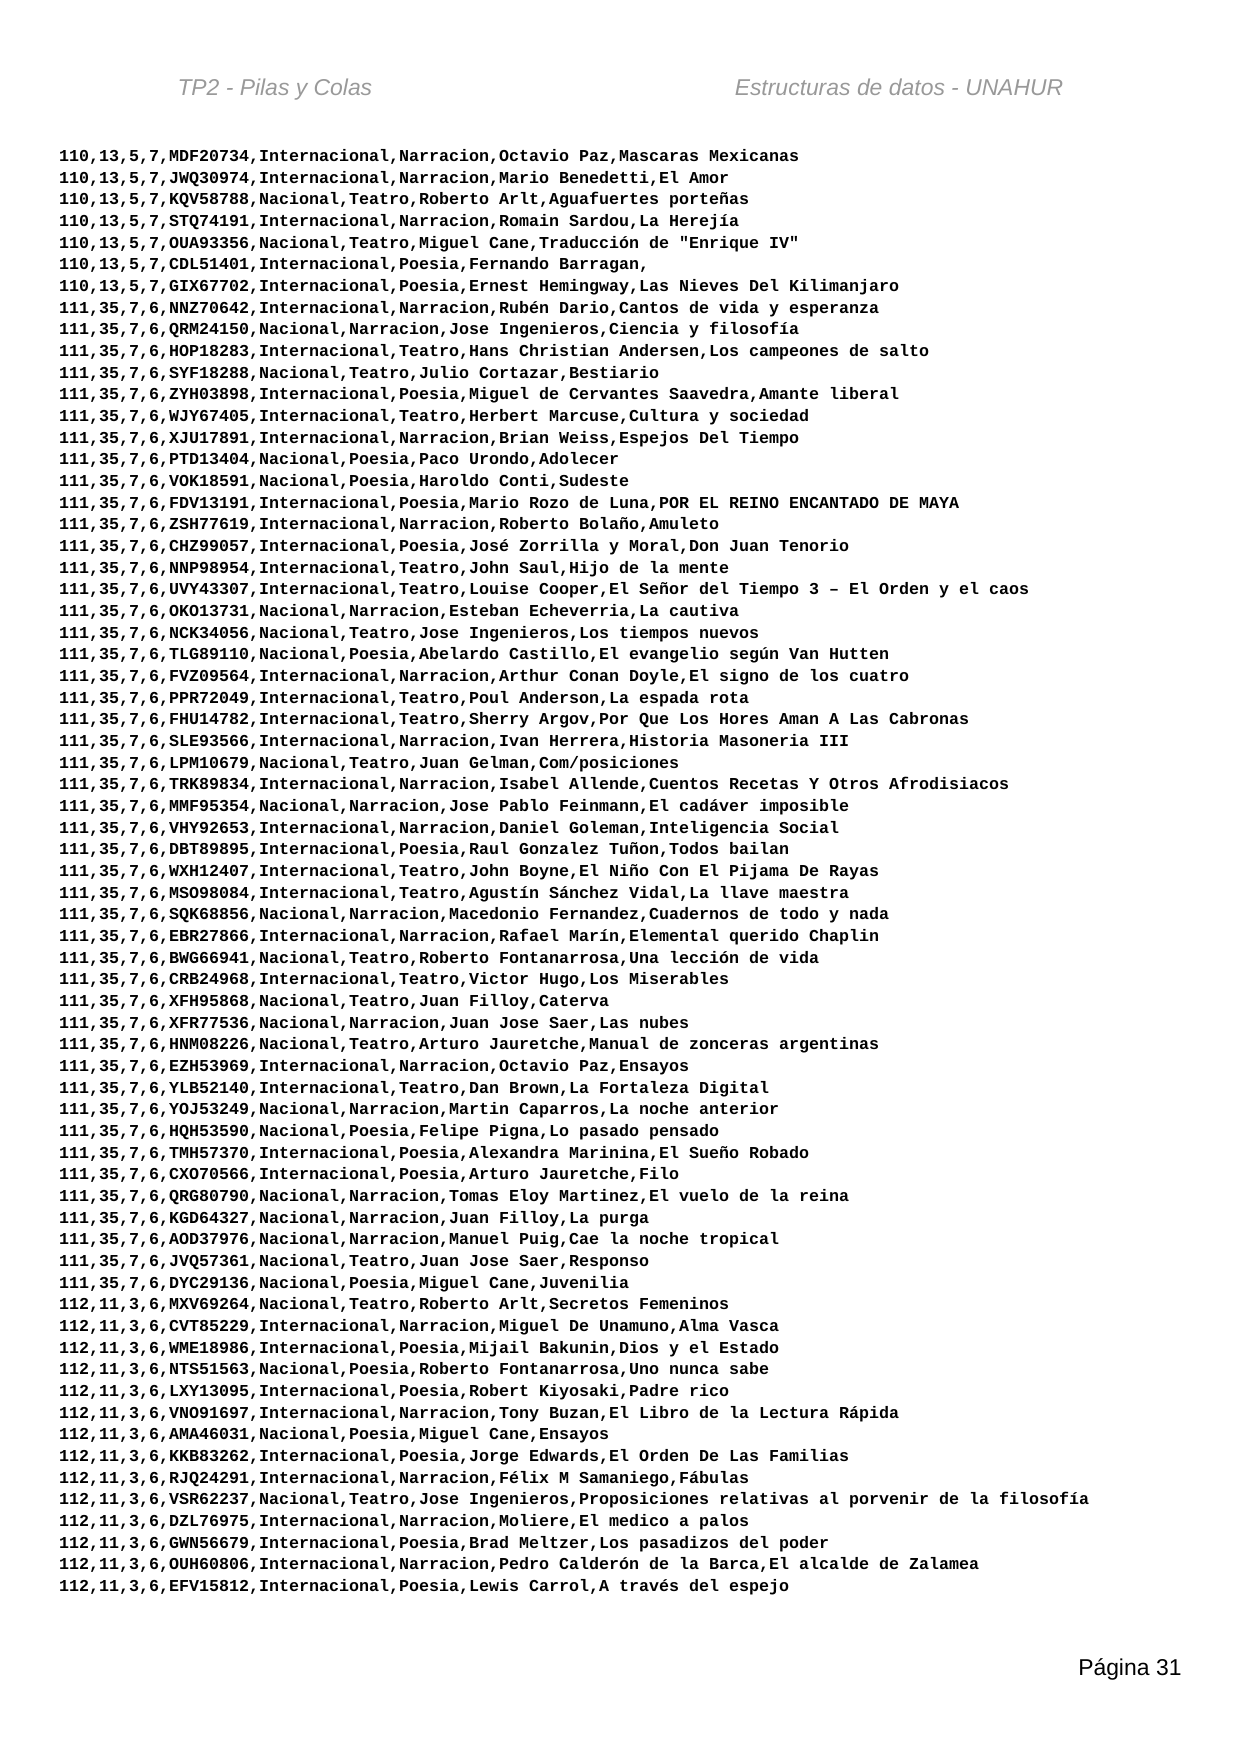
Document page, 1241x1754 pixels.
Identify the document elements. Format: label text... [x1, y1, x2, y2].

text 111,35,7,6,KGD64327,Nacional,Narracion,Juan Filloy,La purga [59, 1209, 1181, 1228]
text 112,11,3,6,LXY13095,Internacional,Poesia,Robert Kiyosaki,Padre rico [59, 1383, 1181, 1401]
text 111,35,7,6,FVZ09564,Internacional,Narracion,Arthur Conan Doyle,El signo de los cuatro [59, 668, 1181, 686]
text 111,35,7,6,EZH53969,Internacional,Narracion,Octavio Paz,Ensayos [59, 1058, 1181, 1076]
text 111,35,7,6,ZYH03898,Internacional,Poesia,Miguel de Cervantes Saavedra,Amante liberal [59, 386, 1181, 405]
text 111,35,7,6,SYF18288,Nacional,Teatro,Julio Cortazar,Bestiario [59, 364, 1181, 383]
text 111,35,7,6,WJY67405,Internacional,Teatro,Herbert Marcuse,Cultura y sociedad [59, 408, 1181, 426]
text 110,13,5,7,JWQ30974,Internacional,Narracion,Mario Benedetti,El Amor [59, 169, 1181, 188]
text 110,13,5,7,OUA93356,Nacional,Teatro,Miguel Cane,Traducción de "Enrique IV" [59, 234, 1181, 253]
text 110,13,5,7,GIX67702,Internacional,Poesia,Ernest Hemingway,Las Nieves Del Kilimanjaro [59, 278, 1181, 296]
text 112,11,3,6,MXV69264,Nacional,Teatro,Roberto Arlt,Secretos Femeninos [59, 1296, 1181, 1315]
text 112,11,3,6,AMA46031,Nacional,Poesia,Miguel Cane,Ensayos [59, 1426, 1181, 1445]
text 111,35,7,6,TMH57370,Internacional,Poesia,Alexandra Marinina,El Sueño Robado [59, 1144, 1181, 1163]
text 111,35,7,6,CRB24968,Internacional,Teatro,Victor Hugo,Los Miserables [59, 971, 1181, 990]
text 112,11,3,6,CVT85229,Internacional,Narracion,Miguel De Unamuno,Alma Vasca [59, 1318, 1181, 1336]
text 111,35,7,6,CHZ99057,Internacional,Poesia,José Zorrilla y Moral,Don Juan Tenorio [59, 538, 1181, 556]
text 111,35,7,6,XFR77536,Nacional,Narracion,Juan Jose Saer,Las nubes [59, 1014, 1181, 1033]
text 112,11,3,6,WME18986,Internacional,Poesia,Mijail Bakunin,Dios y el Estado [59, 1339, 1181, 1358]
text 111,35,7,6,OKO13731,Nacional,Narracion,Esteban Echeverria,La cautiva [59, 603, 1181, 621]
text 111,35,7,6,XJU17891,Internacional,Narracion,Brian Weiss,Espejos Del Tiempo [59, 429, 1181, 448]
text 112,11,3,6,RJQ24291,Internacional,Narracion,Félix M Samaniego,Fábulas [59, 1469, 1181, 1488]
text 111,35,7,6,FHU14782,Internacional,Teatro,Sherry Argov,Por Que Los Hores Aman A Las Cabronas [59, 711, 1181, 730]
text 111,35,7,6,LPM10679,Nacional,Teatro,Juan Gelman,Com/posiciones [59, 754, 1181, 773]
text 111,35,7,6,HNM08226,Nacional,Teatro,Arturo Jauretche,Manual de zonceras argentinas [59, 1036, 1181, 1055]
text 112,11,3,6,GWN56679,Internacional,Poesia,Brad Meltzer,Los pasadizos del poder [59, 1534, 1181, 1553]
text 110,13,5,7,KQV58788,Nacional,Teatro,Roberto Arlt,Aguafuertes porteñas [59, 191, 1181, 210]
text 110,13,5,7,CDL51401,Internacional,Poesia,Fernando Barragan, [59, 256, 1181, 275]
text 111,35,7,6,NCK34056,Nacional,Teatro,Jose Ingenieros,Los tiempos nuevos [59, 624, 1181, 643]
text 111,35,7,6,QRG80790,Nacional,Narracion,Tomas Eloy Martinez,El vuelo de la reina [59, 1188, 1181, 1206]
text 112,11,3,6,NTS51563,Nacional,Poesia,Roberto Fontanarrosa,Uno nunca sabe [59, 1361, 1181, 1380]
text 111,35,7,6,JVQ57361,Nacional,Teatro,Juan Jose Saer,Responso [59, 1253, 1181, 1271]
text 111,35,7,6,TRK89834,Internacional,Narracion,Isabel Allende,Cuentos Recetas Y Otros Afrodisiacos [59, 776, 1181, 795]
text 111,35,7,6,WXH12407,Internacional,Teatro,John Boyne,El Niño Con El Pijama De Rayas [59, 863, 1181, 881]
text 112,11,3,6,VNO91697,Internacional,Narracion,Tony Buzan,El Libro de la Lectura Rápida [59, 1404, 1181, 1423]
text 110,13,5,7,MDF20734,Internacional,Narracion,Octavio Paz,Mascaras Mexicanas [59, 148, 1181, 166]
text 111,35,7,6,FDV13191,Internacional,Poesia,Mario Rozo de Luna,POR EL REINO ENCANTADO DE MAYA [59, 494, 1181, 513]
text 111,35,7,6,QRM24150,Nacional,Narracion,Jose Ingenieros,Ciencia y filosofía [59, 321, 1181, 340]
text 111,35,7,6,UVY43307,Internacional,Teatro,Louise Cooper,El Señor del Tiempo 3 – El Orden y el caos [59, 581, 1181, 600]
text 112,11,3,6,EFV15812,Internacional,Poesia,Lewis Carrol,A través del espejo [59, 1578, 1181, 1596]
text 111,35,7,6,CXO70566,Internacional,Poesia,Arturo Jauretche,Filo [59, 1166, 1181, 1185]
text 111,35,7,6,EBR27866,Internacional,Narracion,Rafael Marí­n,Elemental querido Chaplin [59, 928, 1181, 946]
text 111,35,7,6,VHY92653,Internacional,Narracion,Daniel Goleman,Inteligencia Social [59, 819, 1181, 838]
text 111,35,7,6,SLE93566,Internacional,Narracion,Ivan Herrera,Historia Masoneria III [59, 733, 1181, 751]
text 111,35,7,6,VOK18591,Nacional,Poesia,Haroldo Conti,Sudeste [59, 473, 1181, 491]
text 111,35,7,6,HOP18283,Internacional,Teatro,Hans Christian Andersen,Los campeones de salto [59, 343, 1181, 361]
text 111,35,7,6,TLG89110,Nacional,Poesia,Abelardo Castillo,El evangelio según Van Hutten [59, 646, 1181, 665]
text 111,35,7,6,PPR72049,Internacional,Teatro,Poul Anderson,La espada rota [59, 689, 1181, 708]
text 110,13,5,7,STQ74191,Internacional,Narracion,Romain Sardou,La Herejí­a [59, 213, 1181, 231]
text 111,35,7,6,NNP98954,Internacional,Teatro,John Saul,Hijo de la mente [59, 559, 1181, 578]
text 111,35,7,6,ZSH77619,Internacional,Narracion,Roberto Bolaño,Amuleto [59, 516, 1181, 535]
text 111,35,7,6,SQK68856,Nacional,Narracion,Macedonio Fernandez,Cuadernos de todo y nada [59, 906, 1181, 925]
text 112,11,3,6,OUH60806,Internacional,Narracion,Pedro Calderón de la Barca,El alcalde de Zalamea [59, 1556, 1181, 1575]
text 111,35,7,6,XFH95868,Nacional,Teatro,Juan Filloy,Caterva [59, 993, 1181, 1011]
text 112,11,3,6,DZL76975,Internacional,Narracion,Moliere,El medico a palos [59, 1513, 1181, 1531]
text 112,11,3,6,VSR62237,Nacional,Teatro,Jose Ingenieros,Proposiciones relativas al porvenir de la filosofía [59, 1491, 1181, 1510]
text 111,35,7,6,DBT89895,Internacional,Poesia,Raul Gonzalez Tuñon,Todos bailan [59, 841, 1181, 860]
text 111,35,7,6,MSO98084,Internacional,Teatro,Agustí­n Sánchez Vidal,La llave maestra [59, 884, 1181, 903]
text 111,35,7,6,NNZ70642,Internacional,Narracion,Rubén Dario,Cantos de vida y esperanza [59, 299, 1181, 318]
text 111,35,7,6,BWG66941,Nacional,Teatro,Roberto Fontanarrosa,Una lección de vida [59, 949, 1181, 968]
text 111,35,7,6,YLB52140,Internacional,Teatro,Dan Brown,La Fortaleza Digital [59, 1079, 1181, 1098]
text 111,35,7,6,YOJ53249,Nacional,Narracion,Martin Caparros,La noche anterior [59, 1101, 1181, 1120]
text 111,35,7,6,PTD13404,Nacional,Poesia,Paco Urondo,Adolecer [59, 451, 1181, 470]
text 111,35,7,6,AOD37976,Nacional,Narracion,Manuel Puig,Cae la noche tropical [59, 1231, 1181, 1250]
text 111,35,7,6,MMF95354,Nacional,Narracion,Jose Pablo Feinmann,El cadáver imposible [59, 798, 1181, 816]
text 111,35,7,6,DYC29136,Nacional,Poesia,Miguel Cane,Juvenilia [59, 1274, 1181, 1293]
text 112,11,3,6,KKB83262,Internacional,Poesia,Jorge Edwards,El Orden De Las Familias [59, 1448, 1181, 1466]
text 111,35,7,6,HQH53590,Nacional,Poesia,Felipe Pigna,Lo pasado pensado [59, 1123, 1181, 1141]
